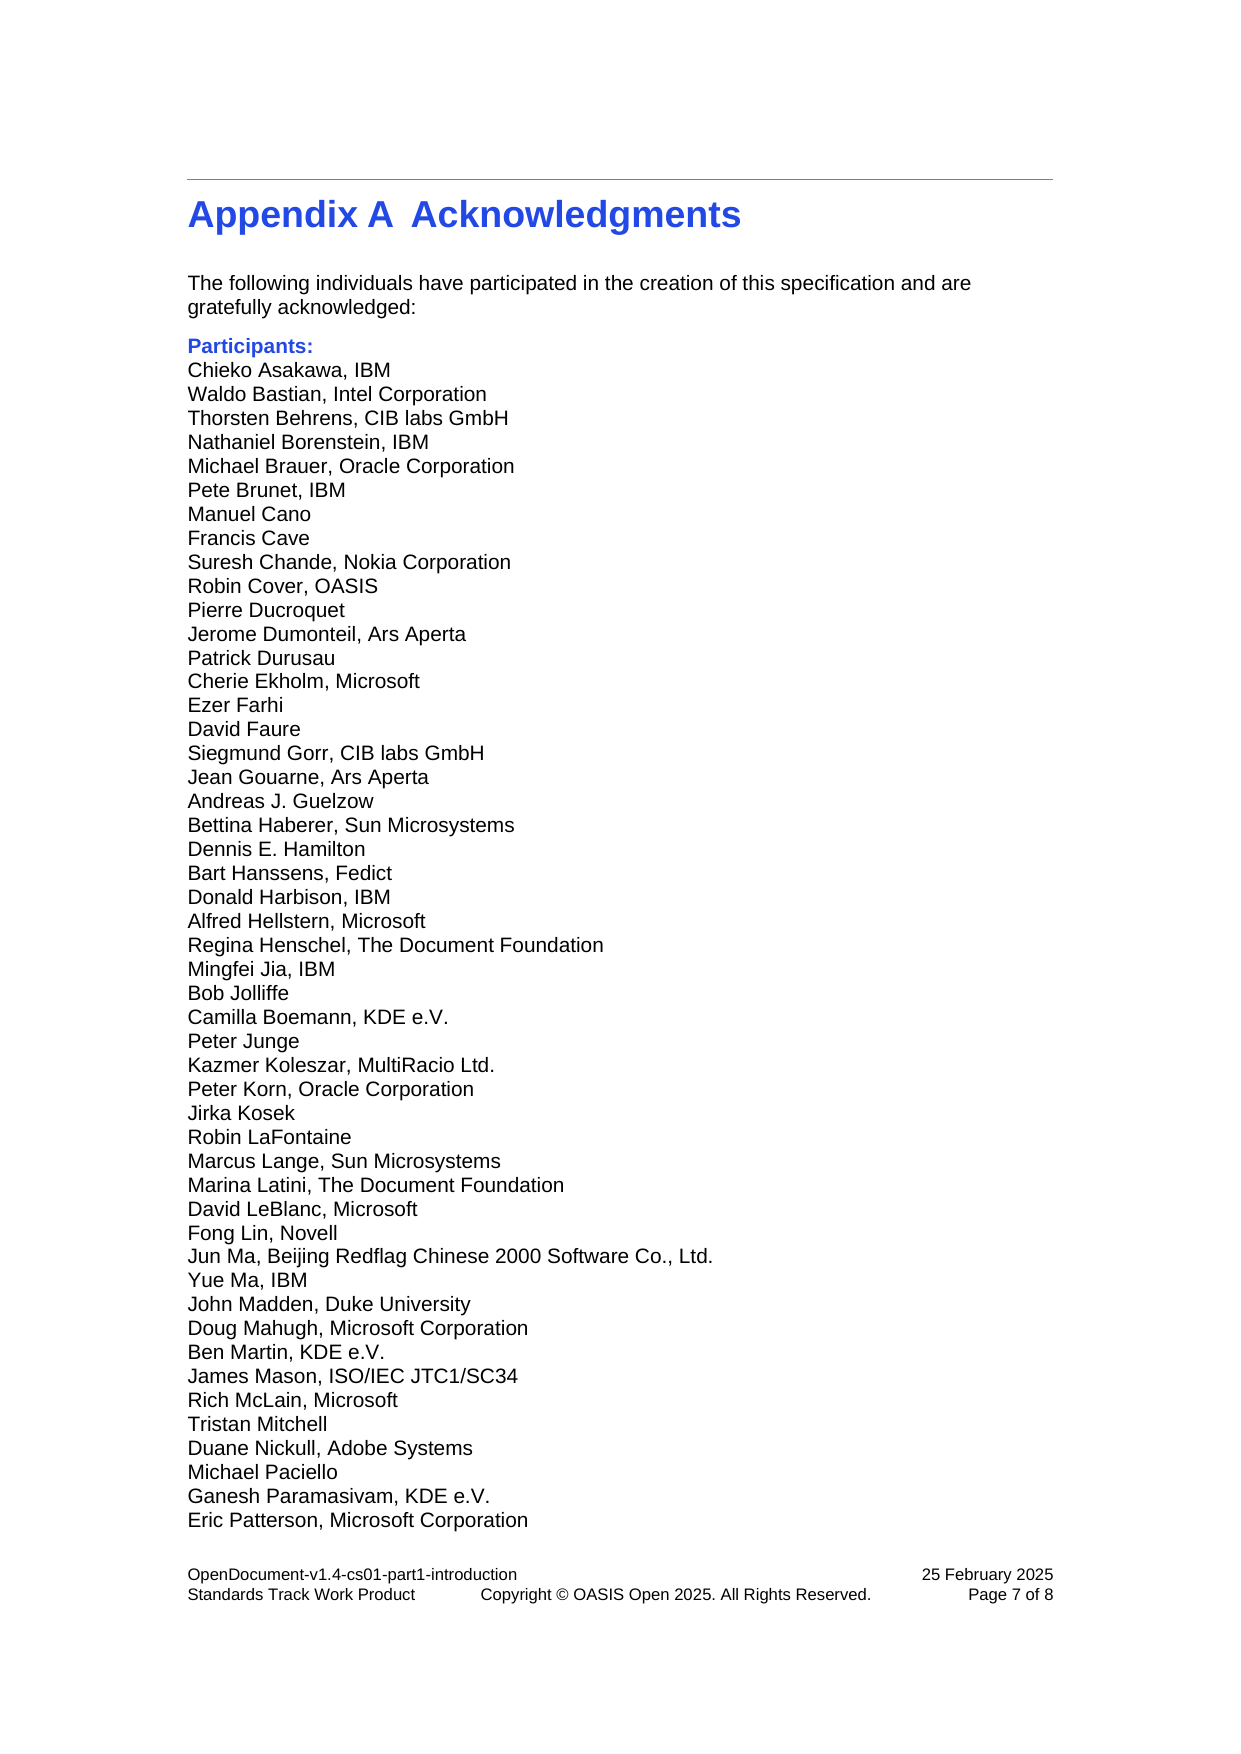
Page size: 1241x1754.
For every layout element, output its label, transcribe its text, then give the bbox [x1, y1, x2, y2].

text Waldo Bastian, Intel Corporation [187, 382, 1053, 406]
text Siegmund Gorr, CIB labs GmbH [187, 741, 1053, 765]
text Bart Hanssens, Fedict [187, 861, 1053, 885]
text Fong Lin, Novell [187, 1220, 1053, 1244]
text Kazmer Koleszar, MultiRacio Ltd. [187, 1053, 1053, 1077]
text David LeBlanc, Microsoft [187, 1196, 1053, 1220]
text Robin Cover, OASIS [187, 573, 1053, 597]
text Peter Junge [187, 1029, 1053, 1053]
text Dennis E. Hamilton [187, 837, 1053, 861]
text Pierre Ducroquet [187, 597, 1053, 621]
text Camilla Boemann, KDE e.V. [187, 1005, 1053, 1029]
text Tristan Mitchell [187, 1412, 1053, 1436]
text Pete Brunet, IBM [187, 478, 1053, 502]
text Regina Henschel, The Document Foundation [187, 933, 1053, 957]
text Ganesh Paramasivam, KDE e.V. [187, 1484, 1053, 1508]
subtitle Acknowledgments [187, 180, 1053, 236]
text Yue Ma, IBM [187, 1268, 1053, 1292]
text James Mason, ISO/IEC JTC1/SC34 [187, 1364, 1053, 1388]
text Andreas J. Guelzow [187, 789, 1053, 813]
text Chieko Asakawa, IBM [187, 358, 1053, 382]
text Manuel Cano [187, 502, 1053, 526]
text Ben Martin, KDE e.V. [187, 1340, 1053, 1364]
text Cherie Ekholm, Microsoft [187, 669, 1053, 693]
text Bettina Haberer, Sun Microsystems [187, 813, 1053, 837]
text Francis Cave [187, 526, 1053, 549]
text Patrick Durusau [187, 645, 1053, 669]
text Ezer Farhi [187, 693, 1053, 717]
text Jirka Kosek [187, 1101, 1053, 1124]
text The following individuals have participated in the creation of this specification and are gratefully acknowledged: [187, 271, 1053, 319]
text David Faure [187, 717, 1053, 741]
text Peter Korn, Oracle Corporation [187, 1077, 1053, 1101]
text Marina Latini, The Document Foundation [187, 1172, 1053, 1196]
title Participants: [187, 334, 1053, 358]
text Alfred Hellstern, Microsoft [187, 909, 1053, 933]
text Eric Patterson, Microsoft Corporation [187, 1508, 1053, 1532]
text Suresh Chande, Nokia Corporation [187, 549, 1053, 573]
text Jun Ma, Beijing Redflag Chinese 2000 Software Co., Ltd. [187, 1244, 1053, 1268]
text Duane Nickull, Adobe Systems [187, 1436, 1053, 1460]
text Jerome Dumonteil, Ars Aperta [187, 621, 1053, 645]
text Jean Gouarne, Ars Aperta [187, 765, 1053, 789]
text John Madden, Duke University [187, 1292, 1053, 1316]
text Doug Mahugh, Microsoft Corporation [187, 1316, 1053, 1340]
text Nathaniel Borenstein, IBM [187, 430, 1053, 454]
text Michael Brauer, Oracle Corporation [187, 454, 1053, 478]
text Michael Paciello [187, 1460, 1053, 1484]
text Donald Harbison, IBM [187, 885, 1053, 909]
text Mingfei Jia, IBM [187, 957, 1053, 981]
text Rich McLain, Microsoft [187, 1388, 1053, 1412]
text Bob Jolliffe [187, 981, 1053, 1005]
text Thorsten Behrens, CIB labs GmbH [187, 406, 1053, 430]
text Robin LaFontaine [187, 1124, 1053, 1148]
text Marcus Lange, Sun Microsystems [187, 1148, 1053, 1172]
